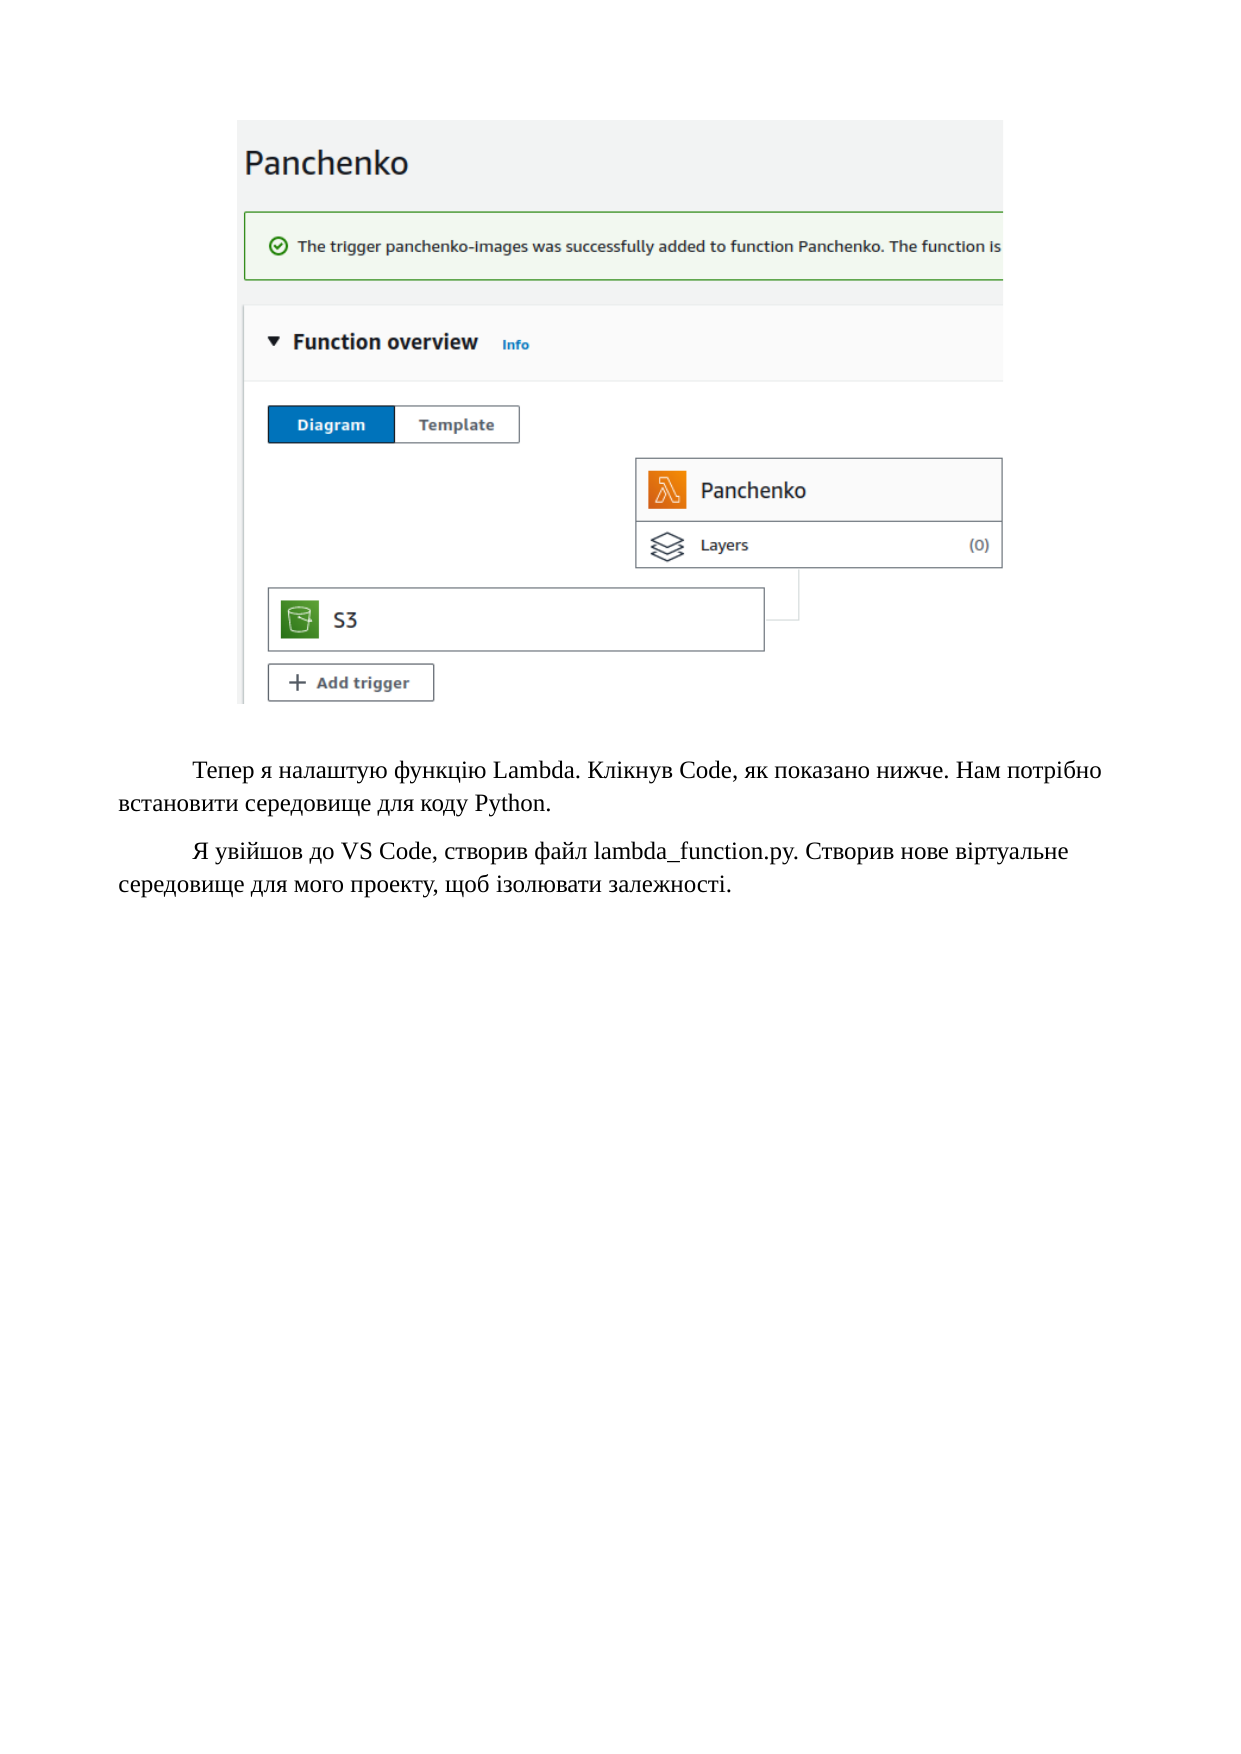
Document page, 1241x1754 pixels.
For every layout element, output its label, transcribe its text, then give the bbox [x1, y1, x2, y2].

picture [237, 120, 1004, 704]
text Я увійшов до VS Code, створив файл lambda_function.py. Створив нове віртуальне середовище для мого проекту, щоб ізолювати залежності. [118, 836, 1122, 898]
text Тепер я налаштую функцію Lambda. Клікнув Code, як показано нижче. Нам потрібно встановити середовище для коду Python. [118, 755, 1122, 817]
